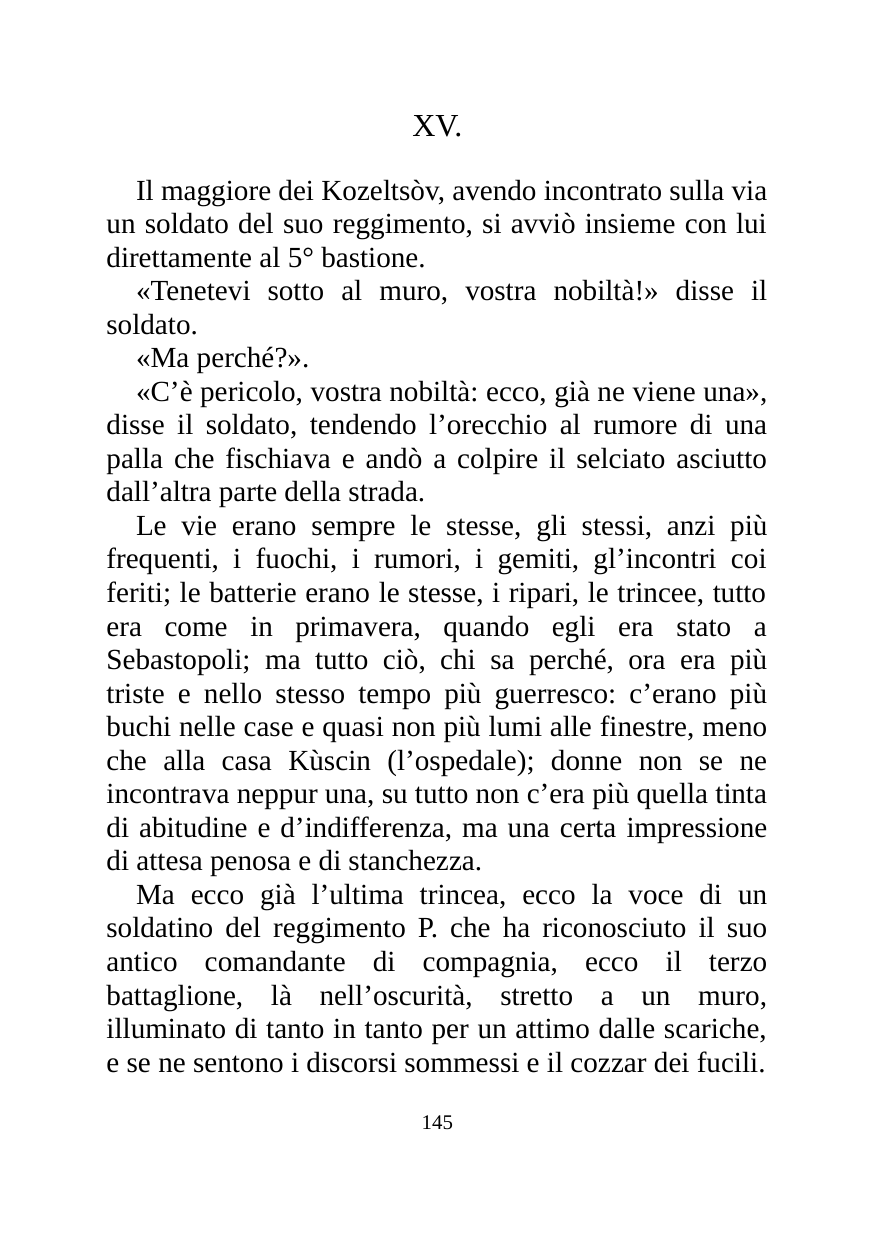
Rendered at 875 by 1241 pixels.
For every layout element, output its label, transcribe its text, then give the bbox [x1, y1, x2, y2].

text Ma ecco già l’ultima trincea, ecco la voce di un soldatino del reggimento P. che ha riconosciuto il suo antico comandante di compagnia, ecco il terzo battaglione, là nell’oscurità, stretto a un muro, illuminato di tanto in tanto per un attimo dalle scariche, e se ne sentono i discorsi sommessi e il cozzar dei fucili. [106, 877, 768, 1078]
text Le vie erano sempre le stesse, gli stessi, anzi più frequenti, i fuochi, i rumori, i gemiti, gl’incontri coi feriti; le batterie erano le stesse, i ripari, le trincee, tutto era come in primavera, quando egli era stato a Sebastopoli; ma tutto ciò, chi sa perché, ora era più triste e nello stesso tempo più guerresco: c’erano più buchi nelle case e quasi non più lumi alle finestre, meno che alla casa Kùscin (l’ospedale); donne non se ne incontrava neppur una, su tutto non c’era più quella tinta di abitudine e d’indifferenza, ma una certa impressione di attesa penosa e di stanchezza. [106, 508, 768, 877]
text «C’è pericolo, vostra nobiltà: ecco, già ne viene una», disse il soldato, tendendo l’orecchio al rumore di una palla che fischiava e andò a colpire il selciato asciutto dall’altra parte della strada. [106, 374, 768, 508]
subtitle XV. [106, 106, 768, 143]
text «Ma perché?». [106, 340, 768, 374]
text «Tenetevi sotto al muro, vostra nobiltà!» disse il soldato. [106, 273, 768, 340]
text Il maggiore dei Kozeltsòv, avendo incontrato sulla via un soldato del suo reggimento, si avviò insieme con lui direttamente al 5° bastione. [106, 173, 768, 273]
